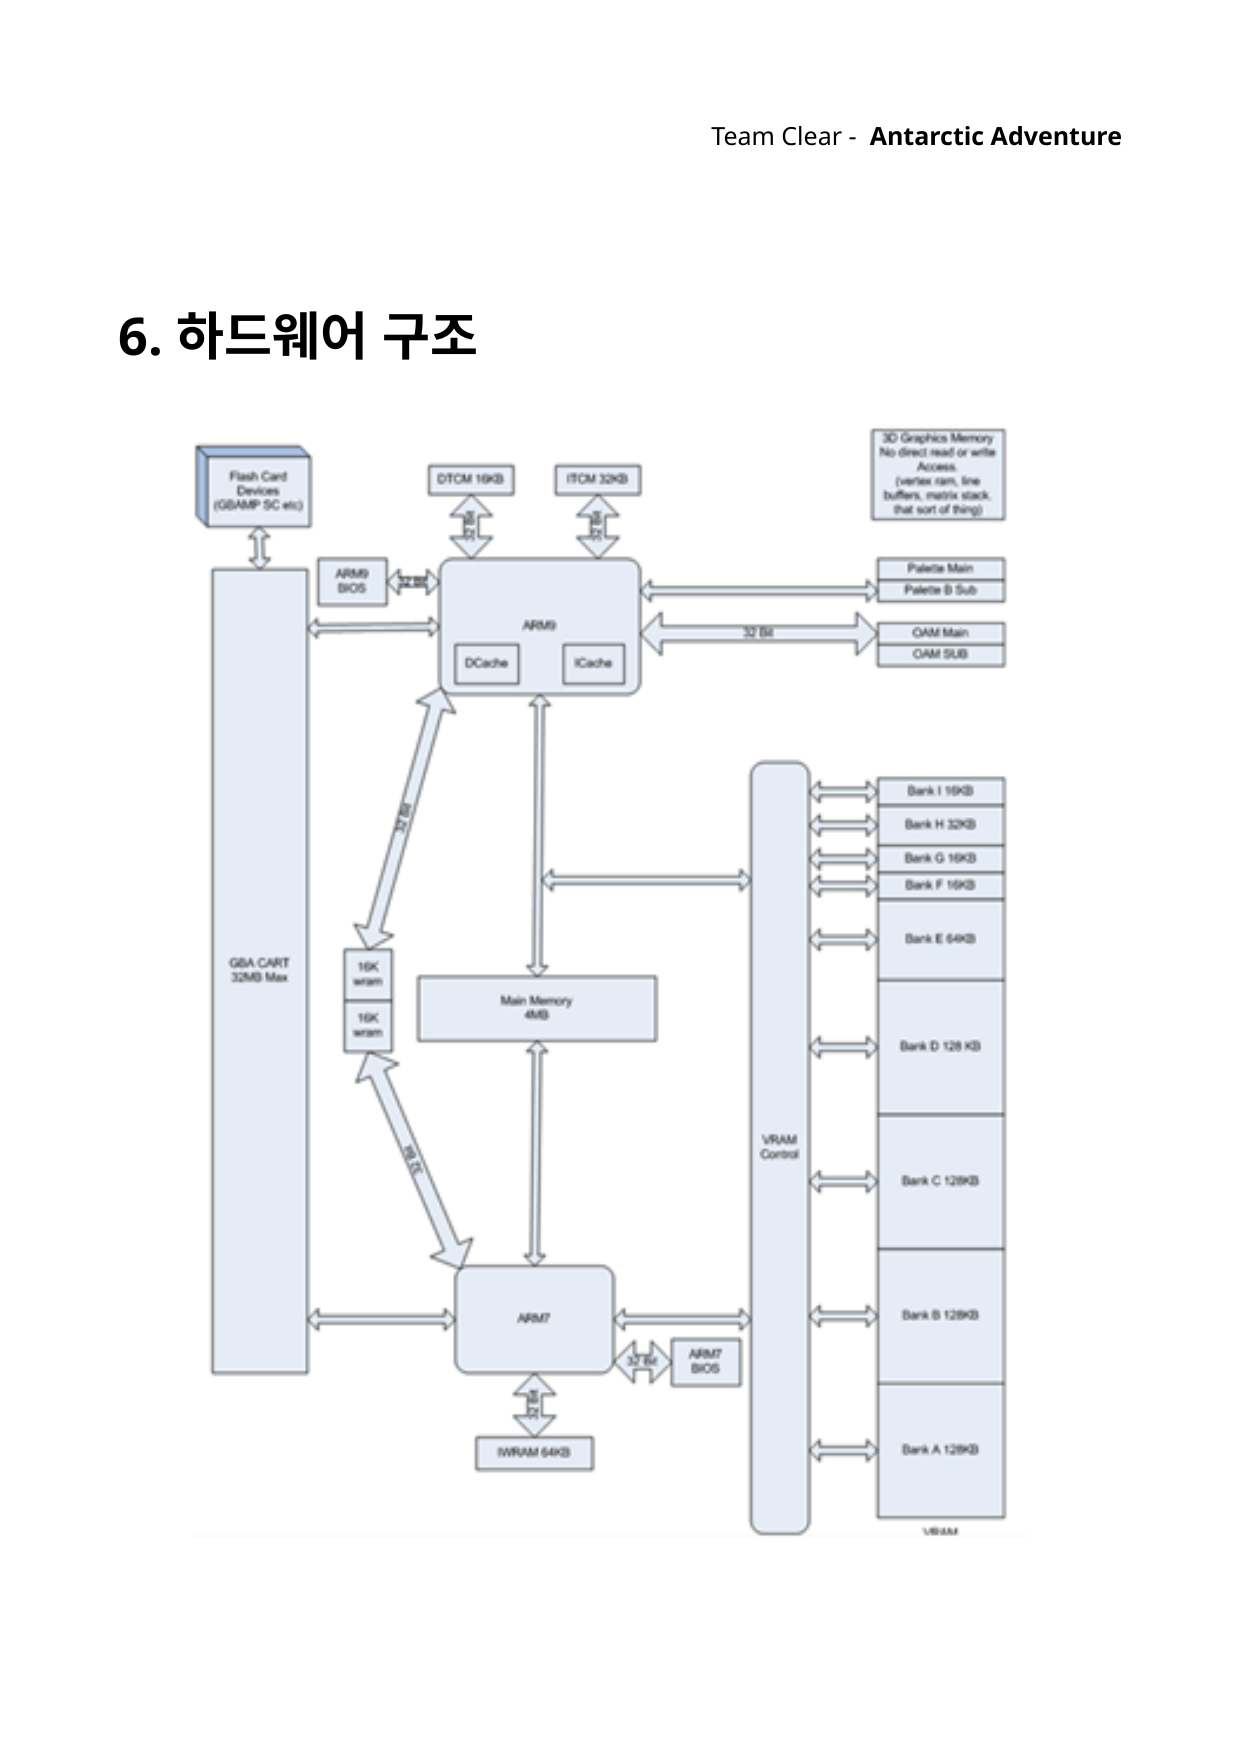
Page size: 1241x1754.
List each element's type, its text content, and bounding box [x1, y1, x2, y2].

text 6. 하드웨어 구조 [118, 295, 1122, 371]
